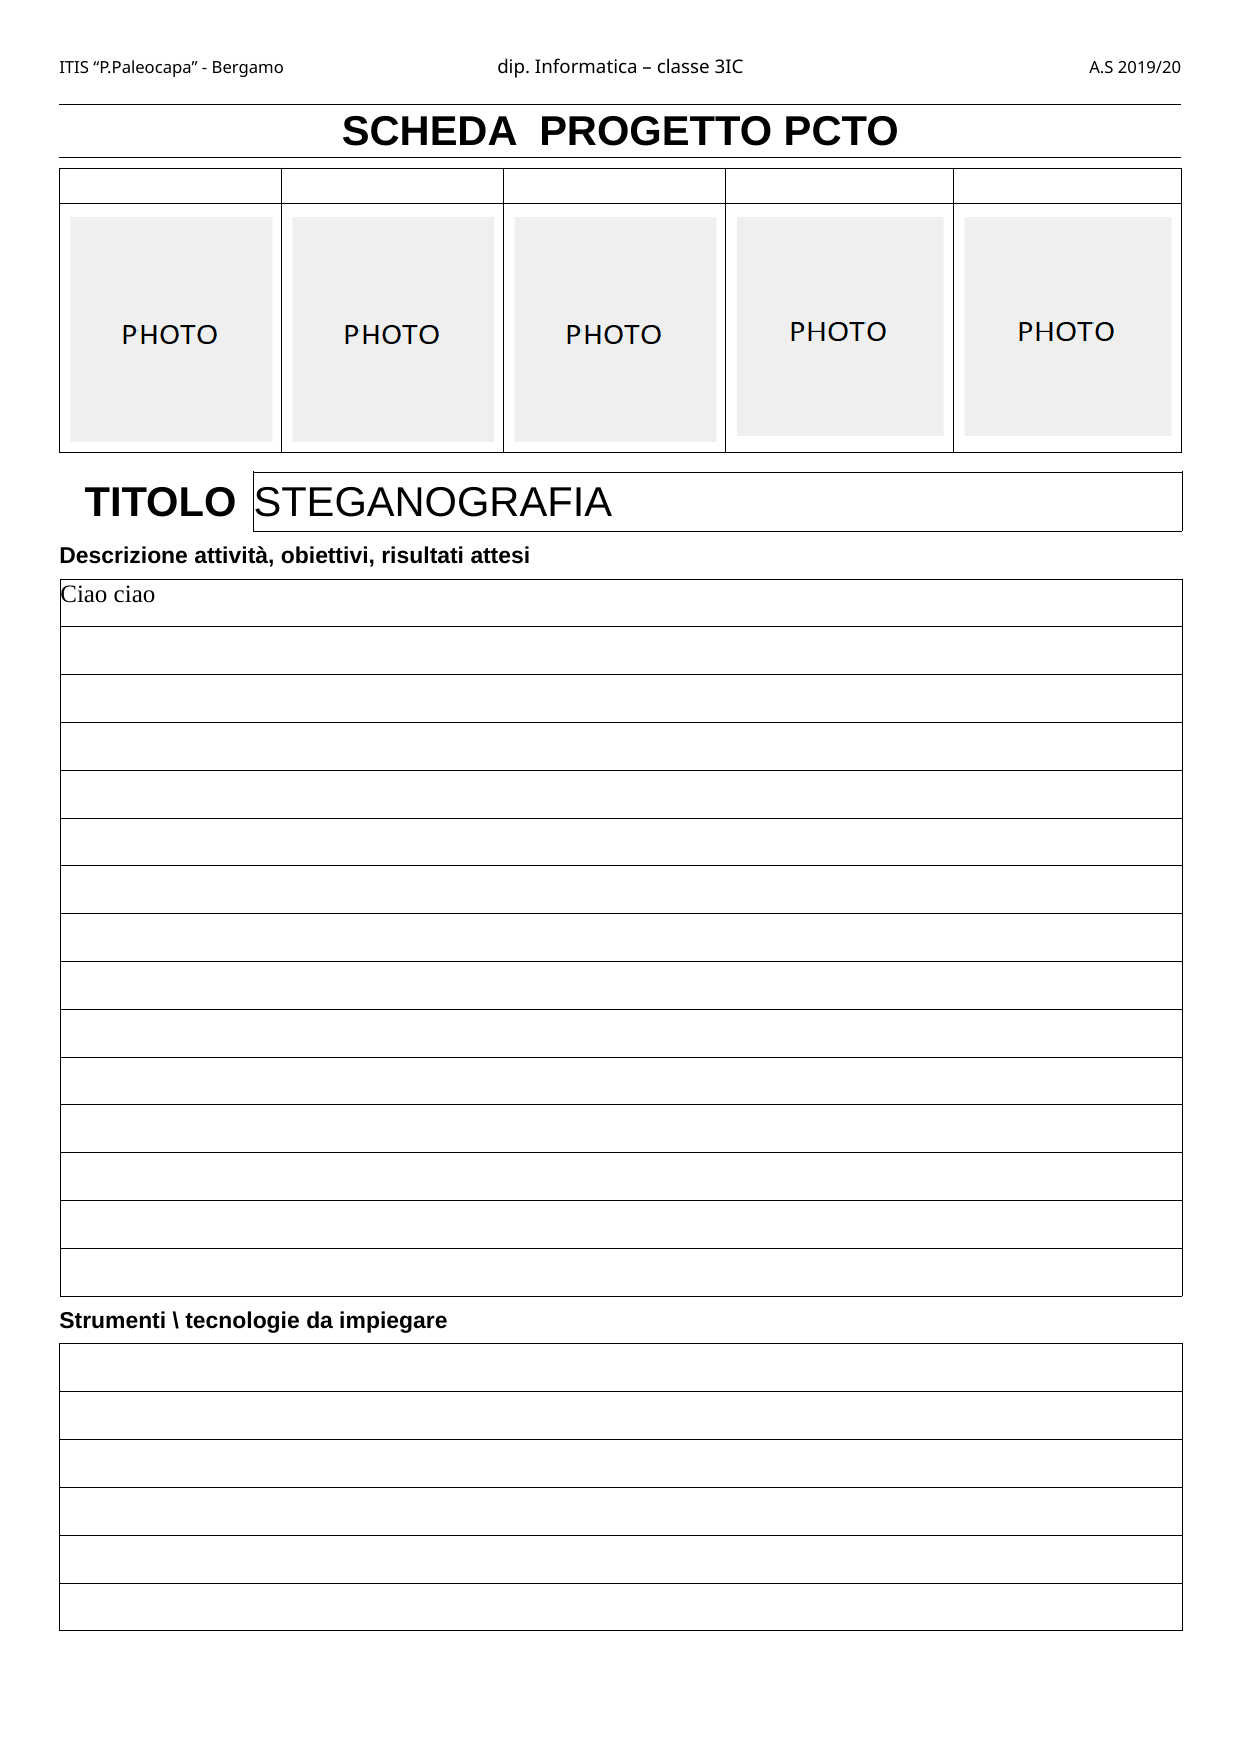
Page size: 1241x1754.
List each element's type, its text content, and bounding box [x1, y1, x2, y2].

table_cell [61, 819, 1182, 865]
table_header TITOLO [72, 471, 253, 531]
table_header [726, 169, 953, 203]
text Strumenti \ tecnologie da impiegare [59, 1307, 1181, 1333]
table_cell [282, 204, 503, 452]
table_cell [60, 1488, 1182, 1534]
table_cell [60, 1536, 1182, 1582]
table_cell [61, 1058, 1182, 1104]
table_cell [61, 771, 1182, 817]
text SCHEDA PROGETTO PCTO [59, 105, 1181, 157]
table_cell [61, 675, 1182, 722]
table_cell [61, 723, 1182, 770]
table_header [60, 1344, 1182, 1391]
table_cell [60, 1392, 1182, 1439]
table_cell [61, 1201, 1182, 1248]
table_header STEGANOGRAFIA [254, 473, 1182, 531]
table_cell [60, 1584, 1182, 1630]
table_header [954, 169, 1181, 203]
table_cell [954, 204, 1181, 452]
table_cell [726, 204, 953, 452]
table_cell [61, 962, 1182, 1009]
table_cell [61, 1105, 1182, 1152]
table_cell [60, 1440, 1182, 1487]
table_header [282, 169, 503, 203]
table_cell [61, 1153, 1182, 1200]
table_cell [60, 204, 281, 452]
table_cell [504, 204, 725, 452]
table_cell [61, 866, 1182, 913]
table_header Ciao ciao [61, 580, 1182, 626]
table_cell [61, 1010, 1182, 1057]
table_cell [61, 914, 1182, 961]
text Descrizione attività, obiettivi, risultati attesi [59, 542, 1181, 568]
table_header [504, 169, 725, 203]
table_header [60, 169, 281, 203]
table_cell [61, 1249, 1182, 1296]
table_cell [61, 627, 1182, 674]
